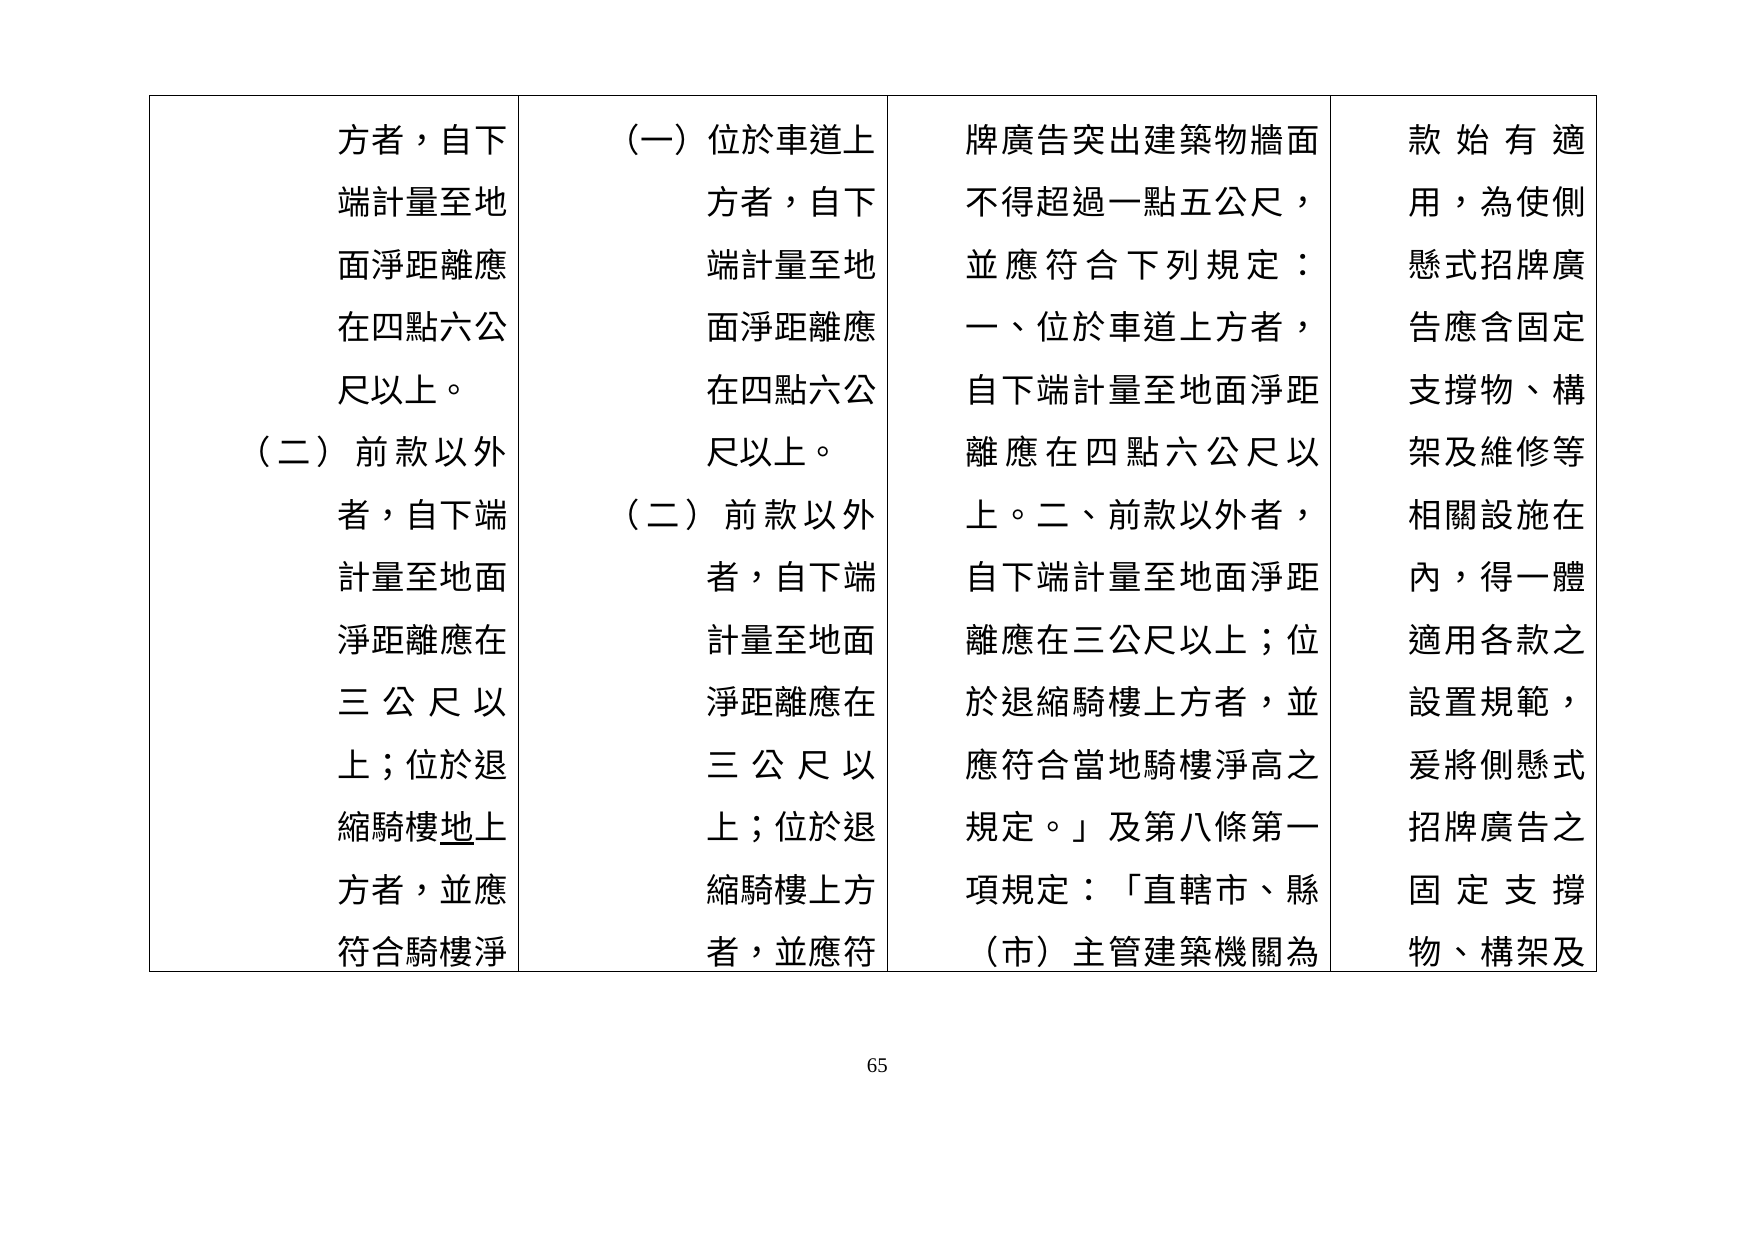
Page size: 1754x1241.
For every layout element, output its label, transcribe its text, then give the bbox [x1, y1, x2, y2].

table_cell （一）位於車道上方者，自下端計量至地面淨距離應在四點六公尺以上。 （二）前款以外者，自下端計量至地面淨距離應在三公尺以上；位於退縮騎樓上方者，並應符 [519, 96, 887, 971]
table_cell 方者，自下端計量至地面淨距離應在四點六公尺以上。 （二）前款以外者，自下端計量至地面淨距離應在三公尺以上；位於退縮騎樓地上方者，並應符合騎樓淨 [150, 96, 518, 971]
table_cell 牌廣告突出建築物牆面不得超過一點五公尺，並應符合下列規定：一、位於車道上方者，自下端計量至地面淨距離應在四點六公尺以上。二、前款以外者，自下端計量至地面淨距離應在三公尺以上；位於退縮騎樓上方者，並應符合當地騎樓淨高之規定。」及第八條第一項規定：「直轄市、縣（市）主管建築機關為 [888, 96, 1330, 971]
table_cell 款始有適用，為使側懸式招牌廣告應含固定支撐物、構架及維修等相關設施在內，得一體適用各款之設置規範，爰將側懸式招牌廣告之固定支撐物、構架及 [1331, 96, 1596, 971]
